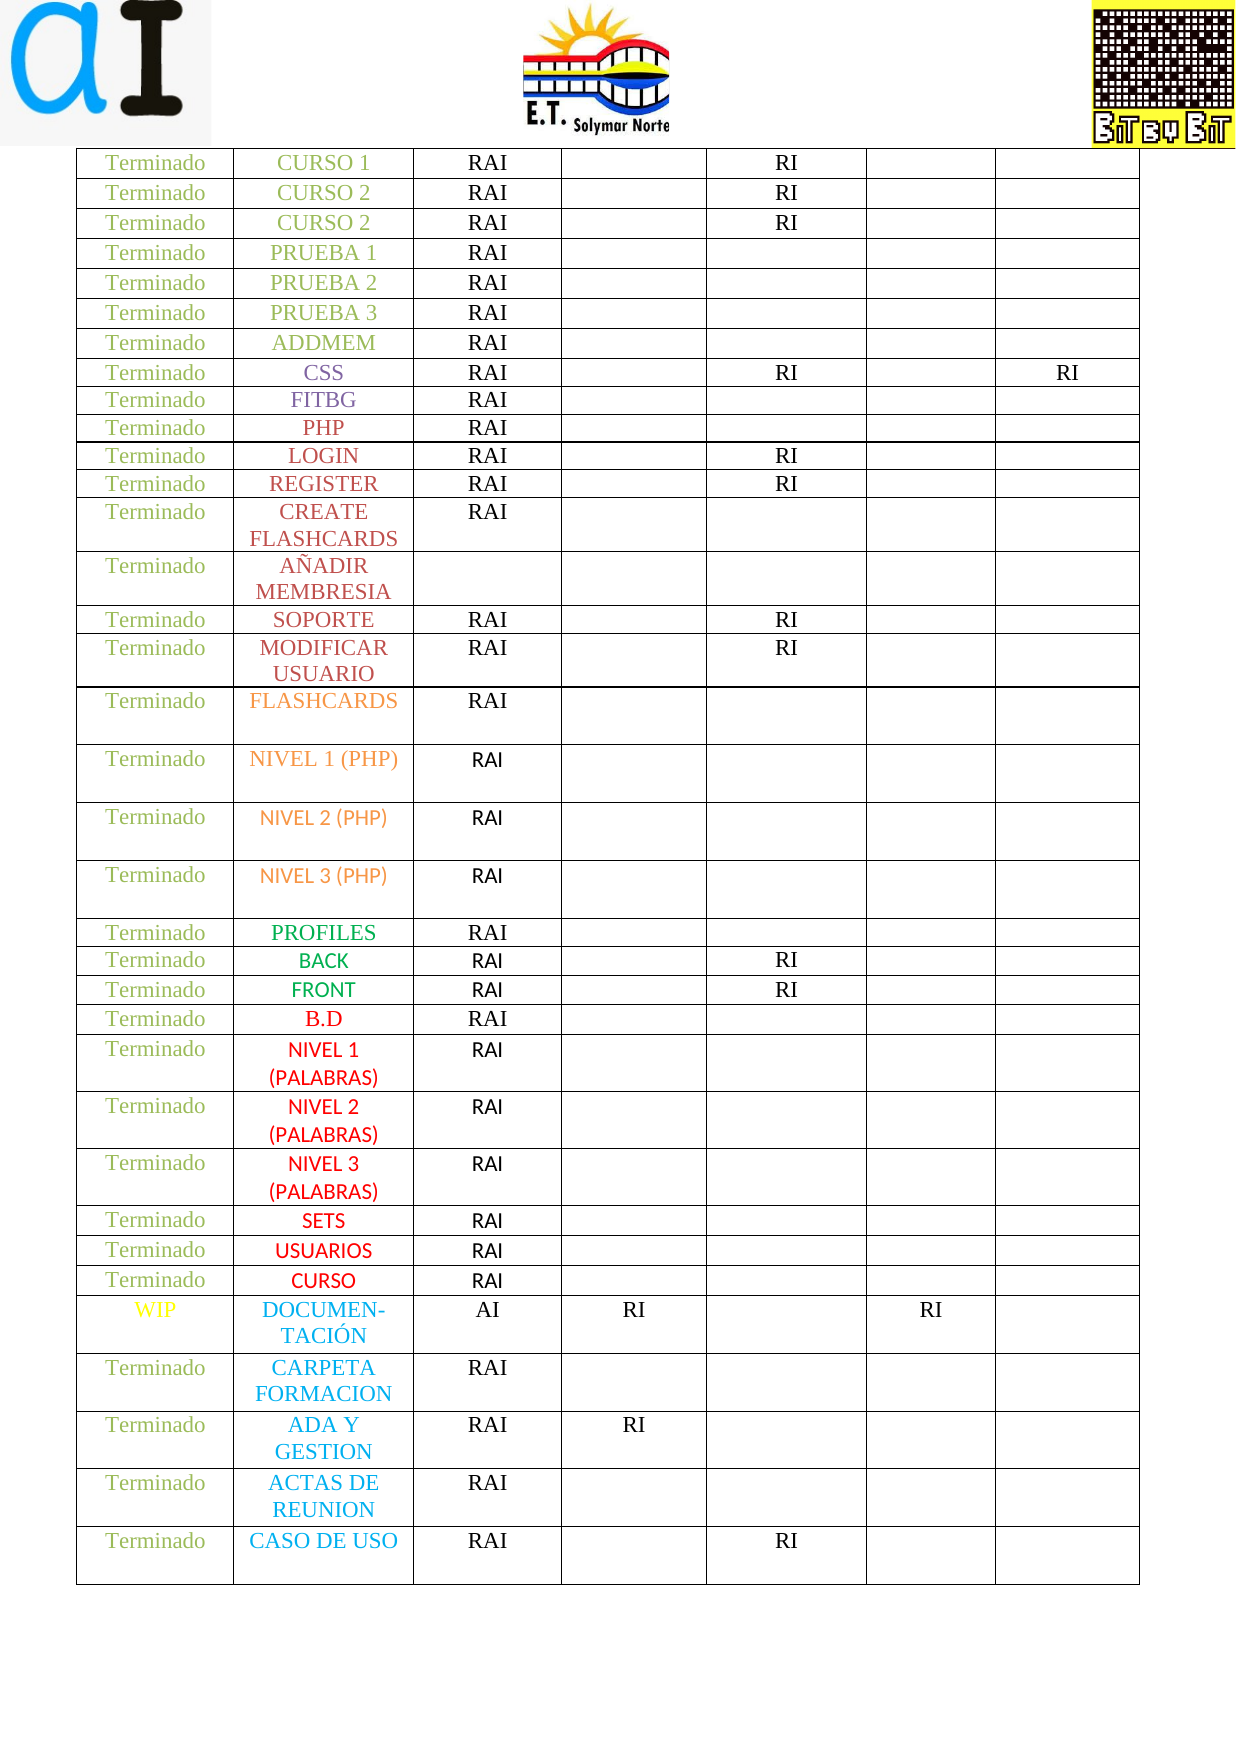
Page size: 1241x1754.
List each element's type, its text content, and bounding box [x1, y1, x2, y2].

table_cell [996, 1354, 1139, 1411]
table_cell RAI [414, 387, 561, 413]
table_cell NIVEL 3 (PHP) [234, 861, 413, 918]
table_cell CURSO [234, 1266, 413, 1295]
table_cell Terminado [77, 1005, 233, 1034]
table_cell [562, 1266, 706, 1295]
table_cell [996, 149, 1139, 178]
table_cell [707, 1236, 866, 1265]
table_cell RI [707, 359, 866, 386]
table_cell PRUEBA 3 [234, 299, 413, 328]
table_cell [996, 947, 1139, 974]
table_cell [867, 552, 995, 605]
table_cell [867, 179, 995, 208]
table_cell USUARIOS [234, 1236, 413, 1265]
table_cell [707, 1206, 866, 1235]
table_cell [867, 634, 995, 686]
table_cell SETS [234, 1206, 413, 1235]
table_cell Terminado [77, 552, 233, 605]
table_cell [562, 947, 706, 974]
table_cell [562, 1527, 706, 1584]
table_cell [707, 1035, 866, 1091]
table_cell [867, 269, 995, 298]
table_cell Terminado [77, 470, 233, 497]
table_cell [562, 976, 706, 1004]
table_cell Terminado [77, 1236, 233, 1265]
table_cell CASO DE USO [234, 1527, 413, 1584]
table_cell [562, 745, 706, 802]
table_cell [867, 1149, 995, 1205]
table_cell RAI [414, 269, 561, 298]
table_cell NIVEL 3 (PALABRAS) [234, 1149, 413, 1205]
table_cell [707, 919, 866, 946]
table_cell [867, 299, 995, 328]
table_cell RAI [414, 299, 561, 328]
table_cell RAI [414, 329, 561, 358]
table_cell [867, 359, 995, 386]
table_cell RI [707, 149, 866, 178]
table_cell LOGIN [234, 443, 413, 469]
table_cell [867, 239, 995, 268]
table_cell RAI [414, 634, 561, 686]
table_cell [562, 149, 706, 178]
table_cell [996, 329, 1139, 358]
table_cell RAI [414, 803, 561, 860]
table_cell Terminado [77, 209, 233, 238]
table_cell [562, 329, 706, 358]
table_cell [562, 470, 706, 497]
table_cell [707, 1412, 866, 1468]
table_cell Terminado [77, 688, 233, 744]
table_cell [562, 1005, 706, 1034]
table_cell Terminado [77, 299, 233, 328]
table_cell Terminado [77, 1206, 233, 1235]
table_cell [996, 976, 1139, 1004]
table_cell [562, 359, 706, 386]
table_cell Terminado [77, 947, 233, 974]
table_cell SOPORTE [234, 606, 413, 633]
table_cell RAI [414, 1469, 561, 1526]
table_cell [996, 861, 1139, 918]
table_cell RI [867, 1296, 995, 1353]
table_cell RAI [414, 1236, 561, 1265]
table_cell [867, 919, 995, 946]
table_cell RI [707, 976, 866, 1004]
table_cell RI [707, 947, 866, 974]
table_cell RI [707, 443, 866, 469]
table_cell FLASHCARDS [234, 688, 413, 744]
table_cell [562, 209, 706, 238]
table_cell RI [707, 1527, 866, 1584]
table_cell Terminado [77, 269, 233, 298]
table_cell [996, 745, 1139, 802]
table_cell [996, 415, 1139, 441]
table_cell ADA Y GESTION [234, 1412, 413, 1468]
table_cell [867, 1266, 995, 1295]
table_cell Terminado [77, 329, 233, 358]
table_cell RAI [414, 861, 561, 918]
table_cell [562, 1206, 706, 1235]
table_cell [562, 1236, 706, 1265]
table_cell AI [414, 1296, 561, 1353]
table_cell DOCUMEN-TACIÓN [234, 1296, 413, 1353]
table_cell NIVEL 2 (PALABRAS) [234, 1092, 413, 1148]
table_cell [867, 1206, 995, 1235]
table_cell [996, 299, 1139, 328]
table_cell Terminado [77, 1149, 233, 1205]
table_cell [562, 861, 706, 918]
table_cell [996, 1236, 1139, 1265]
table_cell RAI [414, 976, 561, 1004]
table_cell [562, 1354, 706, 1411]
table_cell RAI [414, 1005, 561, 1034]
table_cell [562, 688, 706, 744]
table_cell [996, 1035, 1139, 1091]
table_cell [562, 634, 706, 686]
table_cell [707, 552, 866, 605]
table_cell CURSO 2 [234, 209, 413, 238]
table_cell RI [562, 1296, 706, 1353]
table_cell [867, 1354, 995, 1411]
table_cell [562, 1035, 706, 1091]
table_cell [414, 552, 561, 605]
table_cell Terminado [77, 634, 233, 686]
table_cell [867, 976, 995, 1004]
table_cell CURSO 2 [234, 179, 413, 208]
table_cell Terminado [77, 1266, 233, 1295]
table_cell [562, 1469, 706, 1526]
table_cell Terminado [77, 415, 233, 441]
picture [0, 0, 212, 146]
table_cell RI [707, 634, 866, 686]
table_cell RI [707, 606, 866, 633]
table_cell RAI [414, 149, 561, 178]
table_cell [867, 1005, 995, 1034]
table_cell RAI [414, 1035, 561, 1091]
table_cell [867, 387, 995, 413]
table_cell [996, 498, 1139, 551]
table_cell [562, 552, 706, 605]
table_cell [707, 1092, 866, 1148]
table_cell Terminado [77, 919, 233, 946]
table_cell [867, 329, 995, 358]
table_cell PRUEBA 1 [234, 239, 413, 268]
table_cell [562, 239, 706, 268]
table_cell NIVEL 1 (PHP) [234, 745, 413, 802]
table_cell RAI [414, 1092, 561, 1148]
table_cell Terminado [77, 443, 233, 469]
table_cell [707, 239, 866, 268]
picture [523, 0, 670, 146]
table_cell RAI [414, 359, 561, 386]
table_cell [867, 1469, 995, 1526]
table_cell [867, 1035, 995, 1091]
table_cell B.D [234, 1005, 413, 1034]
table_cell [996, 239, 1139, 268]
table_cell RAI [414, 1354, 561, 1411]
table_cell [707, 745, 866, 802]
table_cell RAI [414, 1149, 561, 1205]
table_cell NIVEL 2 (PHP) [234, 803, 413, 860]
table_cell [707, 861, 866, 918]
table_cell RAI [414, 745, 561, 802]
table_cell Terminado [77, 359, 233, 386]
table_cell [996, 1005, 1139, 1034]
table_cell WIP [77, 1296, 233, 1353]
table_cell [996, 443, 1139, 469]
table_cell [867, 209, 995, 238]
table_cell [996, 606, 1139, 633]
table_cell PRUEBA 2 [234, 269, 413, 298]
table_cell [996, 688, 1139, 744]
table_cell Terminado [77, 1412, 233, 1468]
table_cell [707, 269, 866, 298]
table_cell [707, 498, 866, 551]
table_cell [867, 688, 995, 744]
table_cell [867, 947, 995, 974]
table_cell RAI [414, 179, 561, 208]
table_cell RAI [414, 919, 561, 946]
table_cell RI [707, 470, 866, 497]
table_cell RAI [414, 1412, 561, 1468]
table_cell [707, 1149, 866, 1205]
table_cell Terminado [77, 239, 233, 268]
table_cell [996, 470, 1139, 497]
table_cell [562, 1149, 706, 1205]
table_cell [867, 1236, 995, 1265]
table_cell [867, 443, 995, 469]
table_cell RAI [414, 688, 561, 744]
table_cell [867, 498, 995, 551]
table_cell [996, 803, 1139, 860]
table_cell Terminado [77, 149, 233, 178]
table_cell RAI [414, 947, 561, 974]
table_cell [562, 299, 706, 328]
table_cell [867, 745, 995, 802]
table_cell RAI [414, 606, 561, 633]
table_cell FITBG [234, 387, 413, 413]
table_cell Terminado [77, 1092, 233, 1148]
table_cell [867, 415, 995, 441]
table_cell Terminado [77, 387, 233, 413]
table_cell [562, 803, 706, 860]
table_cell [562, 269, 706, 298]
table_cell [707, 415, 866, 441]
table_cell [996, 1412, 1139, 1468]
table_cell Terminado [77, 745, 233, 802]
table_cell [562, 606, 706, 633]
table_cell Terminado [77, 179, 233, 208]
table_cell AÑADIR MEMBRESIA [234, 552, 413, 605]
table_cell RAI [414, 443, 561, 469]
table_cell PROFILES [234, 919, 413, 946]
picture [1091, 0, 1236, 149]
table_cell [996, 1296, 1139, 1353]
table_cell [562, 919, 706, 946]
table_cell RI [996, 359, 1139, 386]
table_cell [996, 209, 1139, 238]
table_cell [996, 387, 1139, 413]
table_cell [562, 443, 706, 469]
table_cell [996, 269, 1139, 298]
table_cell Terminado [77, 803, 233, 860]
table_cell ACTAS DE REUNION [234, 1469, 413, 1526]
table_cell Terminado [77, 1527, 233, 1584]
table_cell Terminado [77, 606, 233, 633]
table_cell [562, 1092, 706, 1148]
table_cell RAI [414, 1266, 561, 1295]
table_cell [867, 1092, 995, 1148]
table_cell [707, 1296, 866, 1353]
table_cell Terminado [77, 1469, 233, 1526]
table_cell RAI [414, 415, 561, 441]
table_cell Terminado [77, 1354, 233, 1411]
table_cell RAI [414, 1206, 561, 1235]
table_cell [707, 1266, 866, 1295]
table_cell FRONT [234, 976, 413, 1004]
table_cell MODIFICAR USUARIO [234, 634, 413, 686]
table_cell [867, 861, 995, 918]
table_cell [996, 1206, 1139, 1235]
table_cell [996, 552, 1139, 605]
table_cell [996, 919, 1139, 946]
table_cell ADDMEM [234, 329, 413, 358]
table_cell RAI [414, 239, 561, 268]
table_cell CREATE FLASHCARDS [234, 498, 413, 551]
table_cell [996, 1092, 1139, 1148]
table_cell RAI [414, 1527, 561, 1584]
table_cell [996, 179, 1139, 208]
table_cell CSS [234, 359, 413, 386]
table_cell [707, 803, 866, 860]
table_cell [707, 688, 866, 744]
table_cell [867, 149, 995, 178]
table_cell RAI [414, 470, 561, 497]
table_cell [562, 179, 706, 208]
table_cell RAI [414, 498, 561, 551]
table_cell Terminado [77, 498, 233, 551]
table_cell [867, 606, 995, 633]
table_cell [996, 1469, 1139, 1526]
table_cell [707, 1005, 866, 1034]
table_cell BACK [234, 947, 413, 974]
table_cell PHP [234, 415, 413, 441]
table_cell [996, 1266, 1139, 1295]
table_cell [867, 803, 995, 860]
table_cell REGISTER [234, 470, 413, 497]
table_cell CARPETA FORMACION [234, 1354, 413, 1411]
table_cell [707, 1469, 866, 1526]
table_cell [562, 498, 706, 551]
table_cell [562, 387, 706, 413]
table_cell RI [562, 1412, 706, 1468]
table_cell [707, 387, 866, 413]
table_cell NIVEL 1 (PALABRAS) [234, 1035, 413, 1091]
table_cell Terminado [77, 1035, 233, 1091]
table_cell [707, 329, 866, 358]
table_cell CURSO 1 [234, 149, 413, 178]
table_cell [996, 1149, 1139, 1205]
table_cell RI [707, 209, 866, 238]
table_cell [707, 1354, 866, 1411]
table_cell [867, 470, 995, 497]
table_cell RI [707, 179, 866, 208]
table_cell [867, 1412, 995, 1468]
table_cell [996, 634, 1139, 686]
table_cell Terminado [77, 976, 233, 1004]
table_cell [562, 415, 706, 441]
table_cell Terminado [77, 861, 233, 918]
table_cell RAI [414, 209, 561, 238]
table_cell [867, 1527, 995, 1584]
table_cell [996, 1527, 1139, 1584]
table_cell [707, 299, 866, 328]
